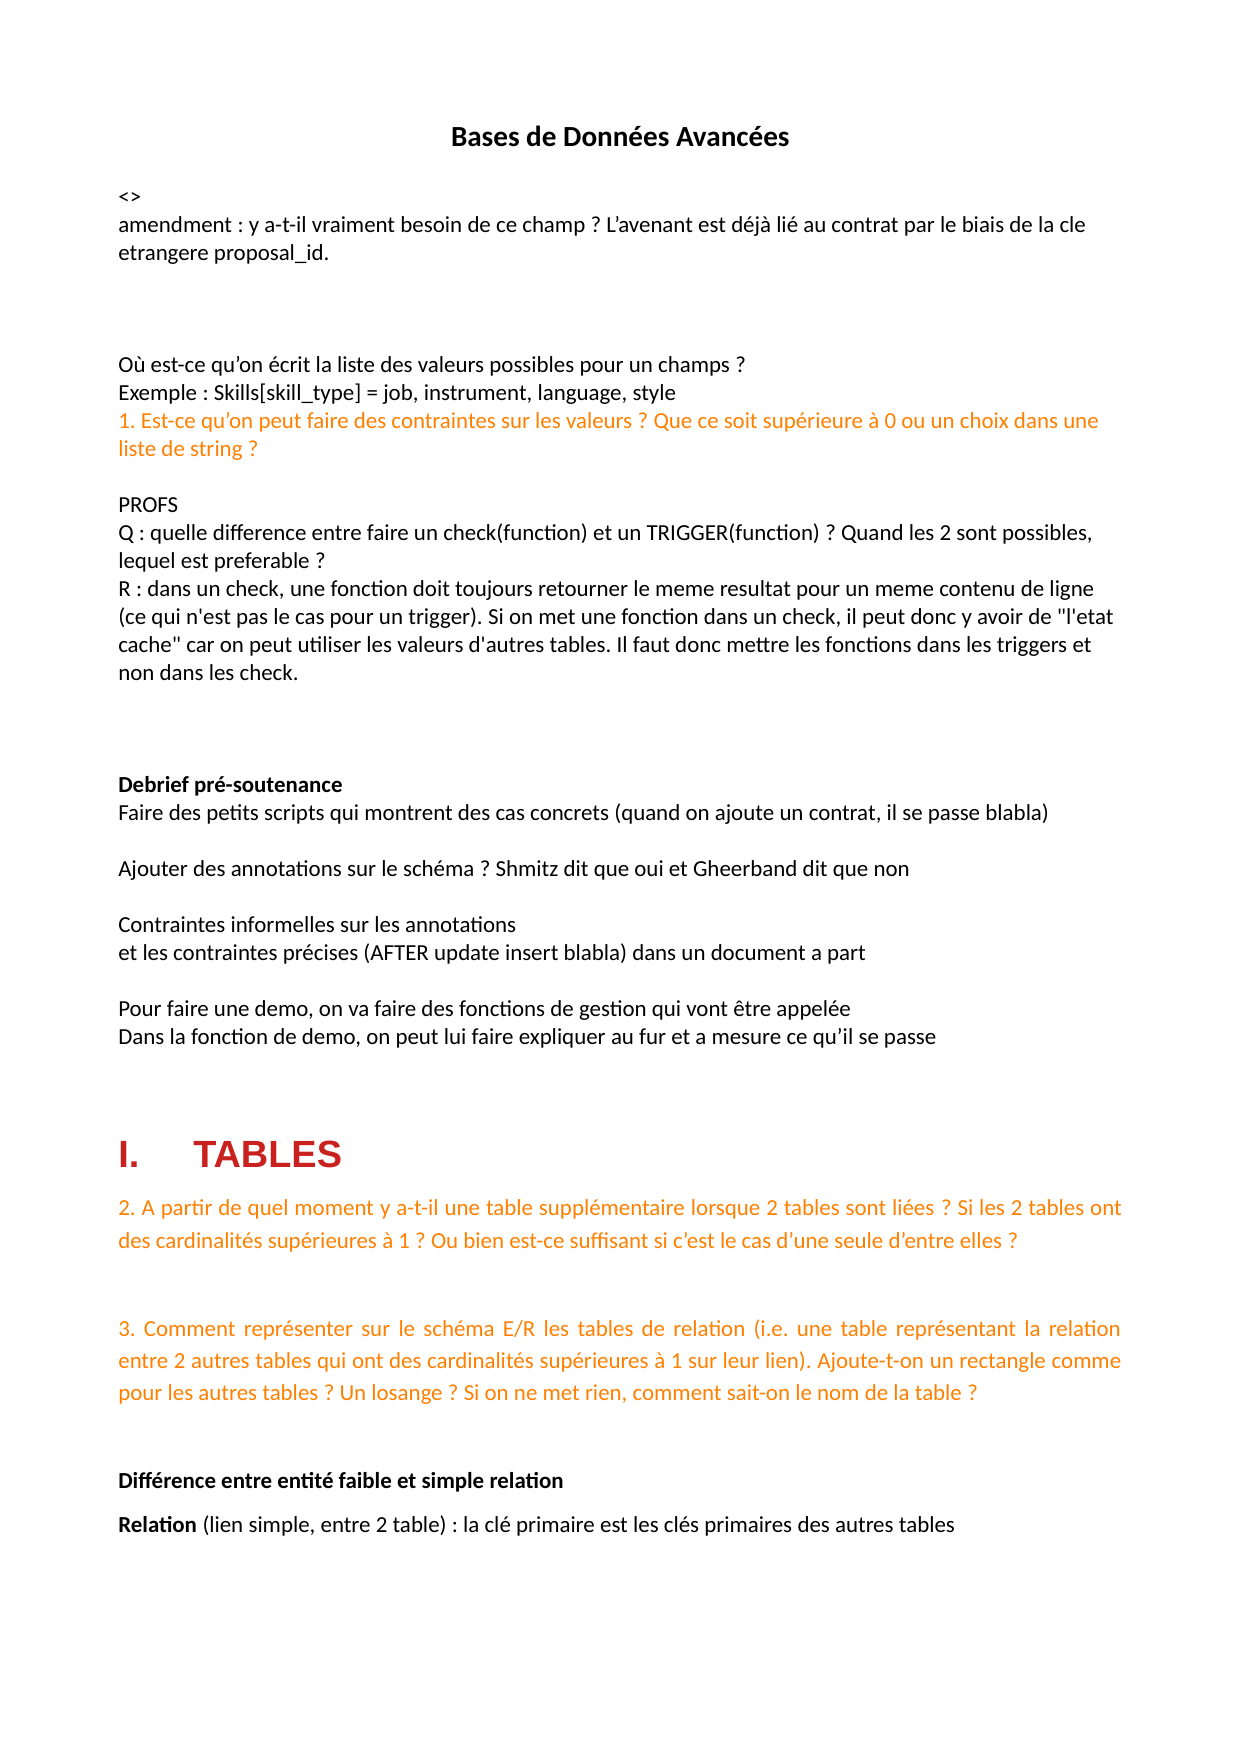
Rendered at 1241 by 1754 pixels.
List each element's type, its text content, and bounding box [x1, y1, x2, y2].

text 3. Comment représenter sur le schéma E/R les tables de relation (i.e. une table représentant la relation entre 2 autres tables qui ont des cardinalités supérieures à 1 sur leur lien). Ajoute-t-on un rectangle comme pour les autres tables ? Un losange ? Si on ne met rien, comment sait-on le nom de la table ? [118, 1314, 1122, 1406]
text Dans la fonction de demo, on peut lui faire expliquer au fur et a mesure ce qu’il se passe [118, 1022, 1122, 1050]
text Ajouter des annotations sur le schéma ? Shmitz dit que oui et Gheerband dit que non [118, 854, 1122, 882]
text PROFS [118, 490, 1122, 518]
text Relation (lien simple, entre 2 table) : la clé primaire est les clés primaires des autres tables [118, 1510, 1122, 1538]
text et les contraintes précises (AFTER update insert blabla) dans un document a part [118, 938, 1122, 966]
text Exemple : Skills[skill_type] = job, instrument, language, style [118, 378, 1122, 406]
text Différence entre entité faible et simple relation [118, 1466, 1122, 1494]
text Debrief pré-soutenance [118, 770, 1122, 798]
text Bases de Données Avancées [118, 118, 1122, 154]
text 2. A partir de quel moment y a-t-il une table supplémentaire lorsque 2 tables sont liées ? Si les 2 tables ont des cardinalités supérieures à 1 ? Ou bien est-ce suffisant si c’est le cas d’une seule d’entre elles ? [118, 1193, 1122, 1254]
text R : dans un check, une fonction doit toujours retourner le meme resultat pour un meme contenu de ligne (ce qui n'est pas le cas pour un trigger). Si on met une fonction dans un check, il peut donc y avoir de "l'etat cache" car on peut utiliser les valeurs d'autres tables. Il faut donc mettre les fonctions dans les triggers et non dans les check. [118, 574, 1122, 686]
subtitle TABLES [118, 1131, 1122, 1175]
text Pour faire une demo, on va faire des fonctions de gestion qui vont être appelée [118, 994, 1122, 1022]
text <> [118, 182, 1122, 210]
text amendment : y a-t-il vraiment besoin de ce champ ? L’avenant est déjà lié au contrat par le biais de la cle etrangere proposal_id. [118, 210, 1122, 266]
text Faire des petits scripts qui montrent des cas concrets (quand on ajoute un contrat, il se passe blabla) [118, 798, 1122, 826]
text 1. Est-ce qu’on peut faire des contraintes sur les valeurs ? Que ce soit supérieure à 0 ou un choix dans une liste de string ? [118, 406, 1122, 462]
text Q : quelle difference entre faire un check(function) et un TRIGGER(function) ? Quand les 2 sont possibles, lequel est preferable ? [118, 518, 1122, 574]
text Où est-ce qu’on écrit la liste des valeurs possibles pour un champs ? [118, 350, 1122, 378]
text Contraintes informelles sur les annotations [118, 910, 1122, 938]
